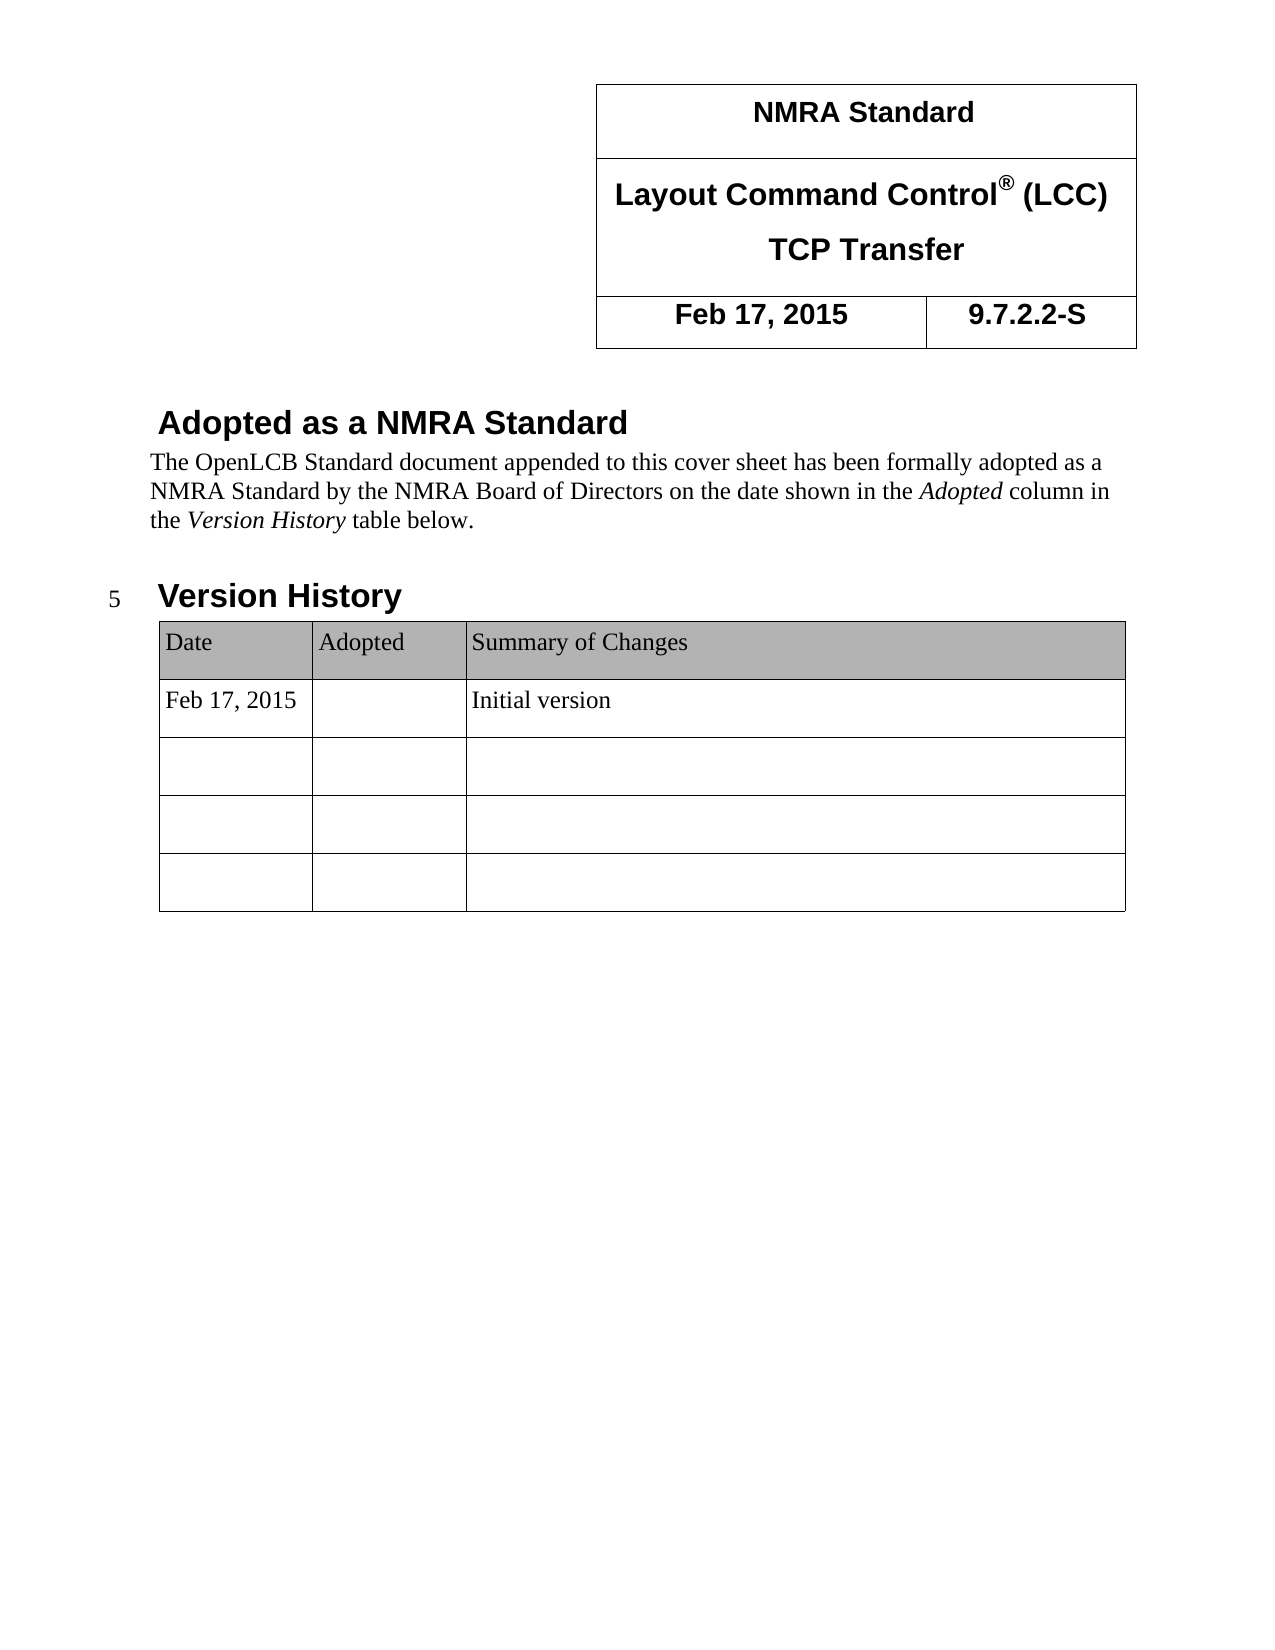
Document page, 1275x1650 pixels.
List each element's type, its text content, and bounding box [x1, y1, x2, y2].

table_cell [313, 680, 466, 737]
table_cell [467, 854, 1125, 911]
table_header Adopted [313, 622, 466, 679]
table_cell Initial version [467, 680, 1125, 737]
subtitle Adopted as a NMRA Standard [112, 403, 1125, 441]
table_cell [160, 796, 312, 853]
table_cell [160, 738, 312, 795]
table_cell [313, 796, 466, 853]
text The OpenLCB Standard document appended to this cover sheet has been formally adopted as a NMRA Standard by the NMRA Board of Directors on the date shown in the Adopted column in the Version History table below. [150, 447, 1125, 534]
table_header Summary of Changes [467, 622, 1125, 679]
table_header Date [160, 622, 312, 679]
subtitle Version History [112, 576, 1125, 615]
table_cell [160, 854, 312, 911]
table_cell [467, 738, 1125, 795]
table_cell Feb 17, 2015 [160, 680, 312, 737]
table_cell [313, 854, 466, 911]
table_cell [467, 796, 1125, 853]
table_cell [313, 738, 466, 795]
